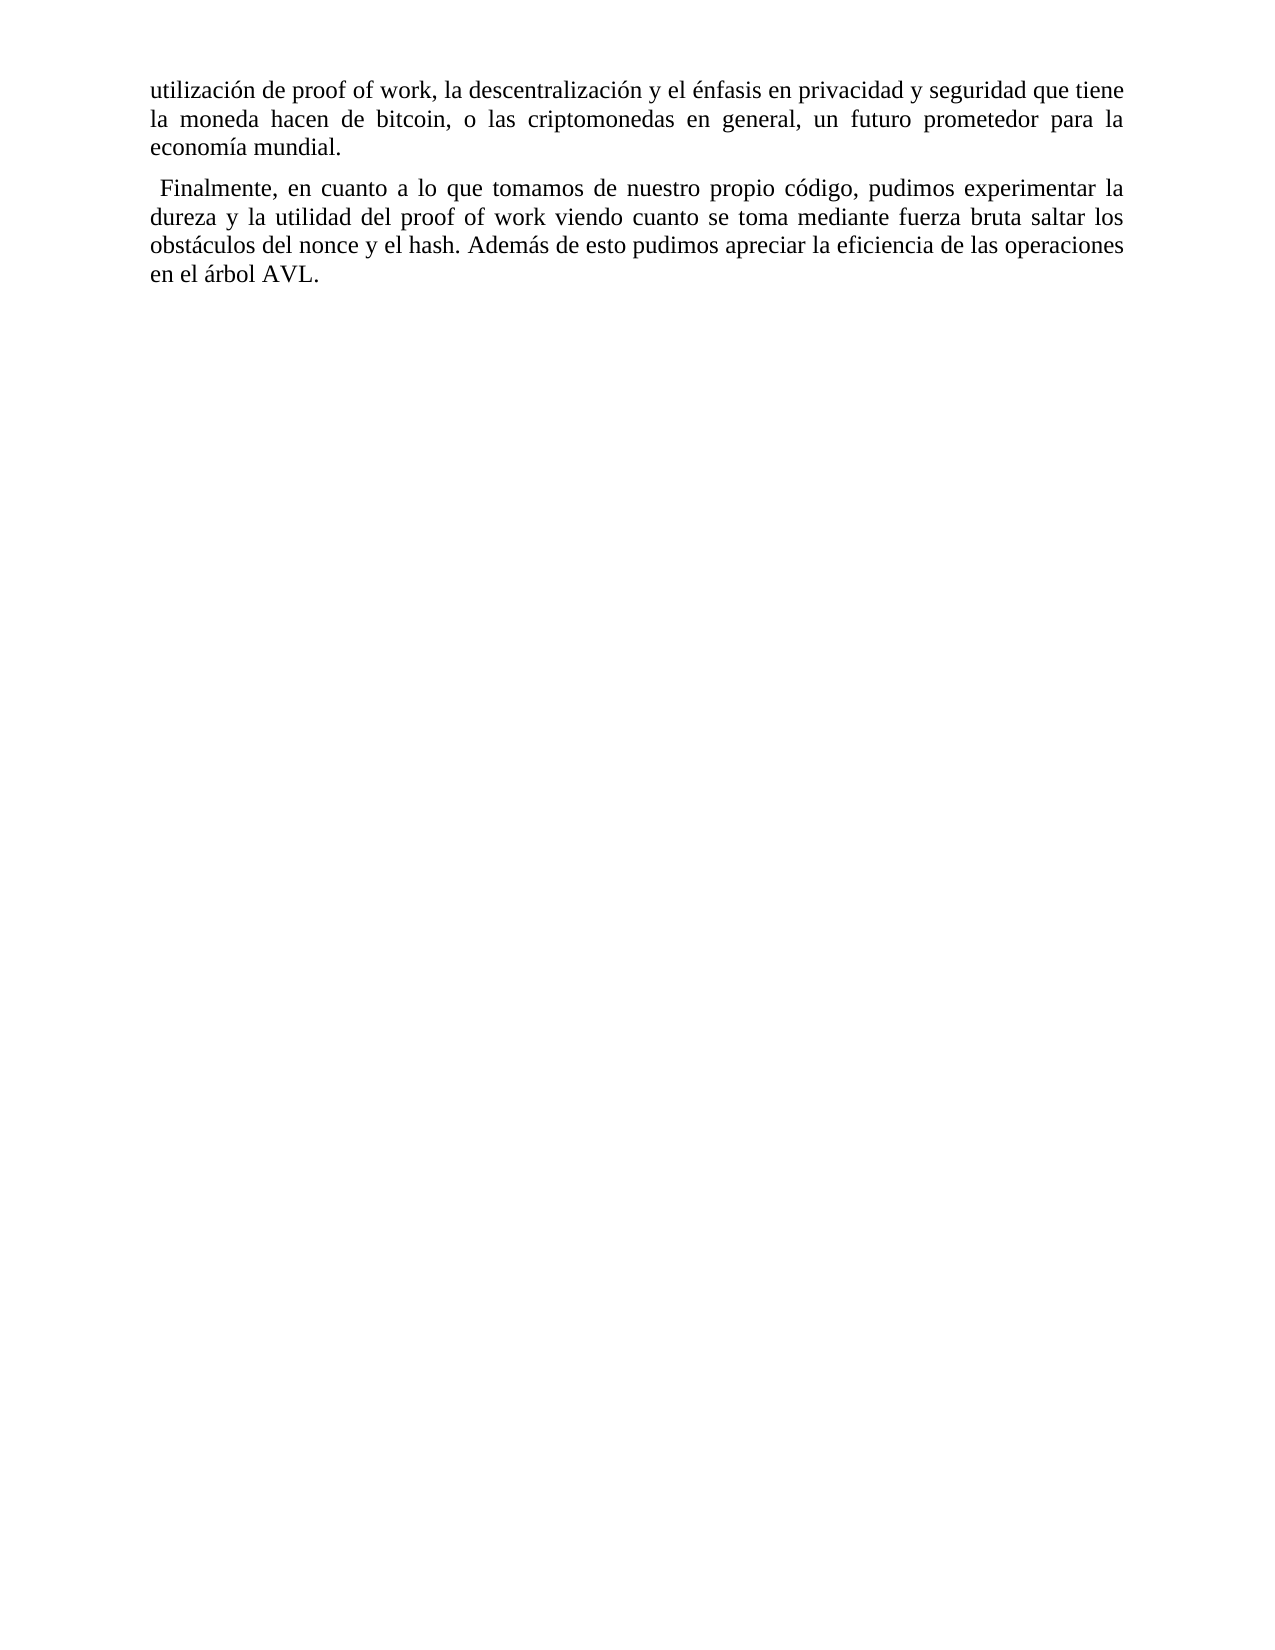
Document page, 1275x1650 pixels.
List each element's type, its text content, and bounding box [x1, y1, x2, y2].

text Finalmente, en cuanto a lo que tomamos de nuestro propio código, pudimos experimentar la dureza y la utilidad del proof of work viendo cuanto se toma mediante fuerza bruta saltar los obstáculos del nonce y el hash. Además de esto pudimos apreciar la eficiencia de las operaciones en el árbol AVL. [150, 173, 1125, 288]
text utilización de proof of work, la descentralización y el énfasis en privacidad y seguridad que tiene la moneda hacen de bitcoin, o las criptomonedas en general, un futuro prometedor para la economía mundial. [150, 75, 1125, 161]
